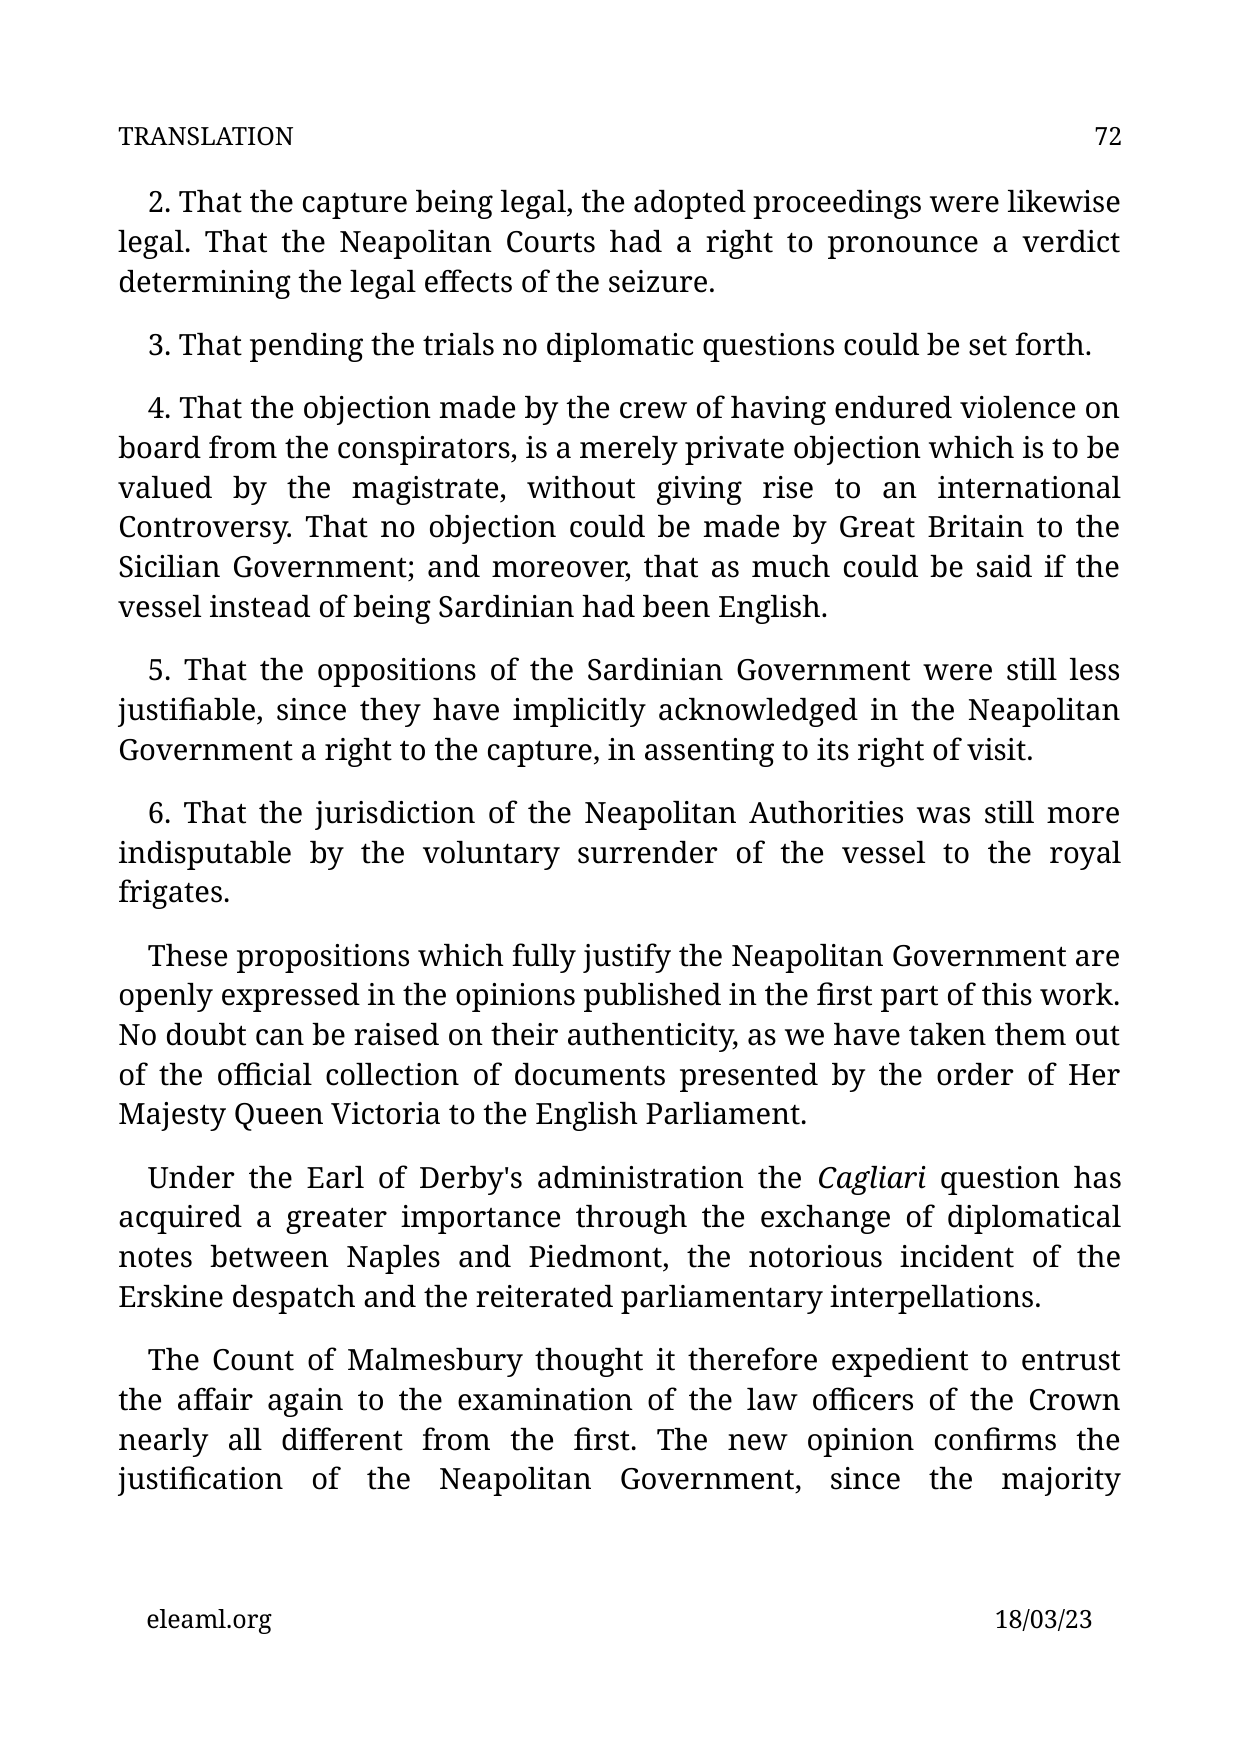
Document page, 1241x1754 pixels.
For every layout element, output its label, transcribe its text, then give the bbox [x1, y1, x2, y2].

text 4. That the objection made by the crew of having endured violence on board from the conspirators, is a merely private objection which is to be valued by the magistrate, without giving rise to an international Controversy. That no objection could be made by Great Britain to the Sicilian Government; and moreover, that as much could be said if the vessel instead of being Sardinian had been English. [118, 388, 1122, 626]
text 6. That the jurisdiction of the Neapolitan Authorities was still more indisputable by the voluntary surrender of the vessel to the royal frigates. [118, 792, 1122, 911]
text Under the Earl of Derby's administration the Cagliari question has acquired a greater importance through the exchange of diplomatical notes between Naples and Piedmont, the notorious incident of the Erskine despatch and the reiterated parliamentary interpellations. [118, 1157, 1122, 1316]
text These propositions which fully justify the Neapolitan Government are openly expressed in the opinions published in the first part of this work. No doubt can be raised on their authenticity, as we have taken them out of the official collection of documents presented by the order of Her Majesty Queen Victoria to the English Parliament. [118, 935, 1122, 1133]
text 5. That the oppositions of the Sardinian Government were still less justifiable, since they have implicitly acknowledged in the Neapolitan Government a right to the capture, in assenting to its right of visit. [118, 649, 1122, 768]
text 3. That pending the trials no diplomatic questions could be set forth. [118, 324, 1122, 364]
text The Count of Malmesbury thought it therefore expedient to entrust the affair again to the examination of the law officers of the Crown nearly all different from the first. The new opinion confirms the justification of the Neapolitan Government, since the majority [118, 1339, 1122, 1498]
text 2. That the capture being legal, the adopted proceedings were likewise legal. That the Neapolitan Courts had a right to pronounce a verdict determining the legal effects of the seizure. [118, 182, 1122, 301]
